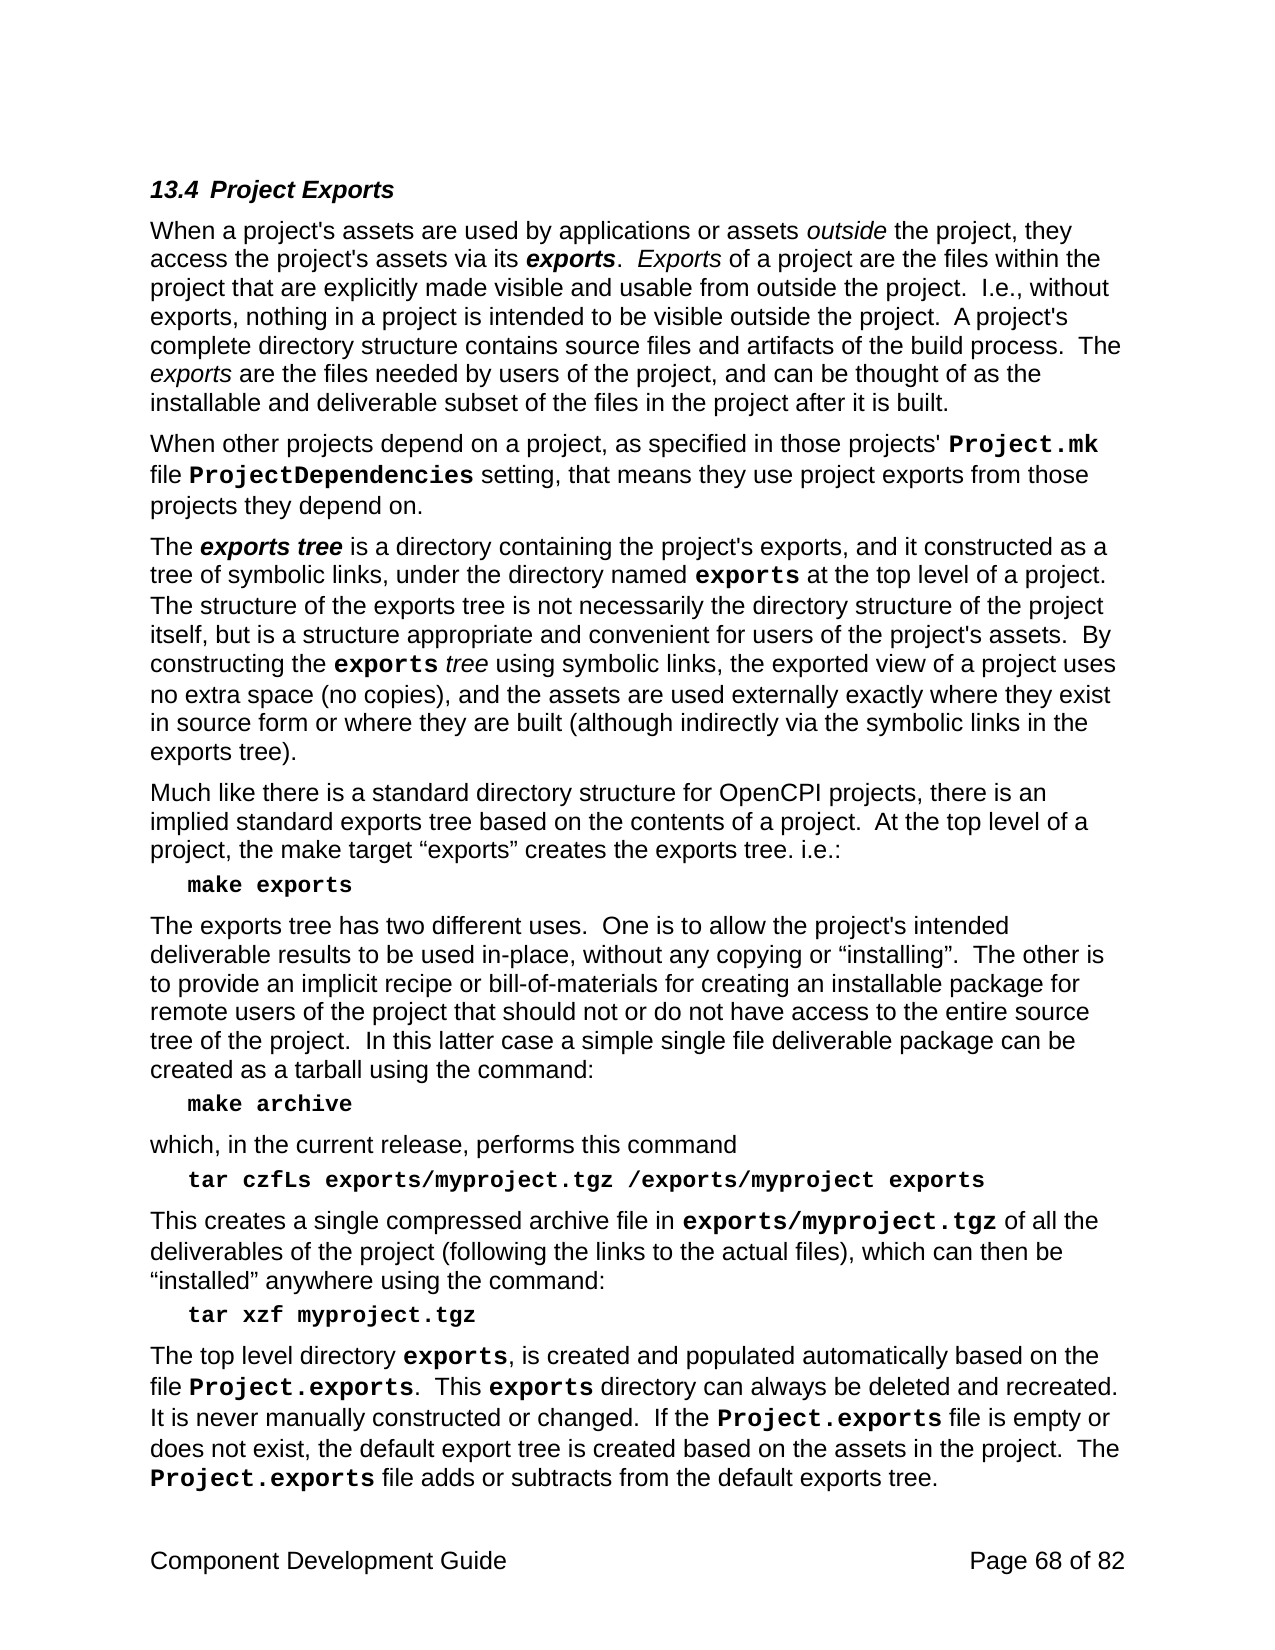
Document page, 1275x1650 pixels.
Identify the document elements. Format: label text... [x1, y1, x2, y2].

text The exports tree is a directory containing the project's exports, and it constructed as a tree of symbolic links, under the directory named exports at the top level of a project. The structure of the exports tree is not necessarily the directory structure of the project itself, but is a structure appropriate and convenient for users of the project's assets. By constructing the exports tree using symbolic links, the exported view of a project uses no extra space (no copies), and the assets are used externally exactly where they exist in source form or where they are built (although indirectly via the symbolic links in the exports tree). [150, 532, 1125, 766]
text The top level directory exports, is created and populated automatically based on the file Project.exports. This exports directory can always be deleted and recreated. It is never manually constructed or changed. If the Project.exports file is empty or does not exist, the default export tree is created based on the assets in the project. The Project.exports file adds or subtracts from the default exports tree. [150, 1341, 1125, 1494]
text Much like there is a standard directory structure for OpenCPI projects, there is an implied standard exports tree based on the contents of a project. At the top level of a project, the make target “exports” creates the exports tree. i.e.: [150, 778, 1125, 864]
text tar xzf myproject.tgz [187, 1303, 1125, 1329]
text The exports tree has two different uses. One is to allow the project's intended deliverable results to be used in-place, without any copying or “installing”. The other is to provide an implicit recipe or bill-of-materials for creating an installable package for remote users of the project that should not or do not have access to the entire source tree of the project. In this latter case a simple single file deliverable package can be created as a tarball using the command: [150, 911, 1125, 1083]
text This creates a single compressed archive file in exports/myproject.tgz of all the deliverables of the project (following the links to the actual files), which can then be “installed” anywhere using the command: [150, 1206, 1125, 1294]
text make archive [187, 1092, 1125, 1118]
text make exports [187, 873, 1125, 899]
text When other projects depend on a project, as specified in those projects' Project.mk file ProjectDependencies setting, that means they use project exports from those projects they depend on. [150, 429, 1125, 519]
text which, in the current release, performs this command [150, 1130, 1125, 1159]
subtitle Project Exports [150, 175, 1125, 204]
text When a project's assets are used by applications or assets outside the project, they access the project's assets via its exports. Exports of a project are the files within the project that are explicitly made visible and usable from outside the project. I.e., without exports, nothing in a project is intended to be visible outside the project. A project's complete directory structure contains source files and artifacts of the build process. The exports are the files needed by users of the project, and can be thought of as the installable and deliverable subset of the files in the project after it is built. [150, 216, 1125, 417]
text tar czfLs exports/myproject.tgz /exports/myproject exports [187, 1168, 1125, 1194]
